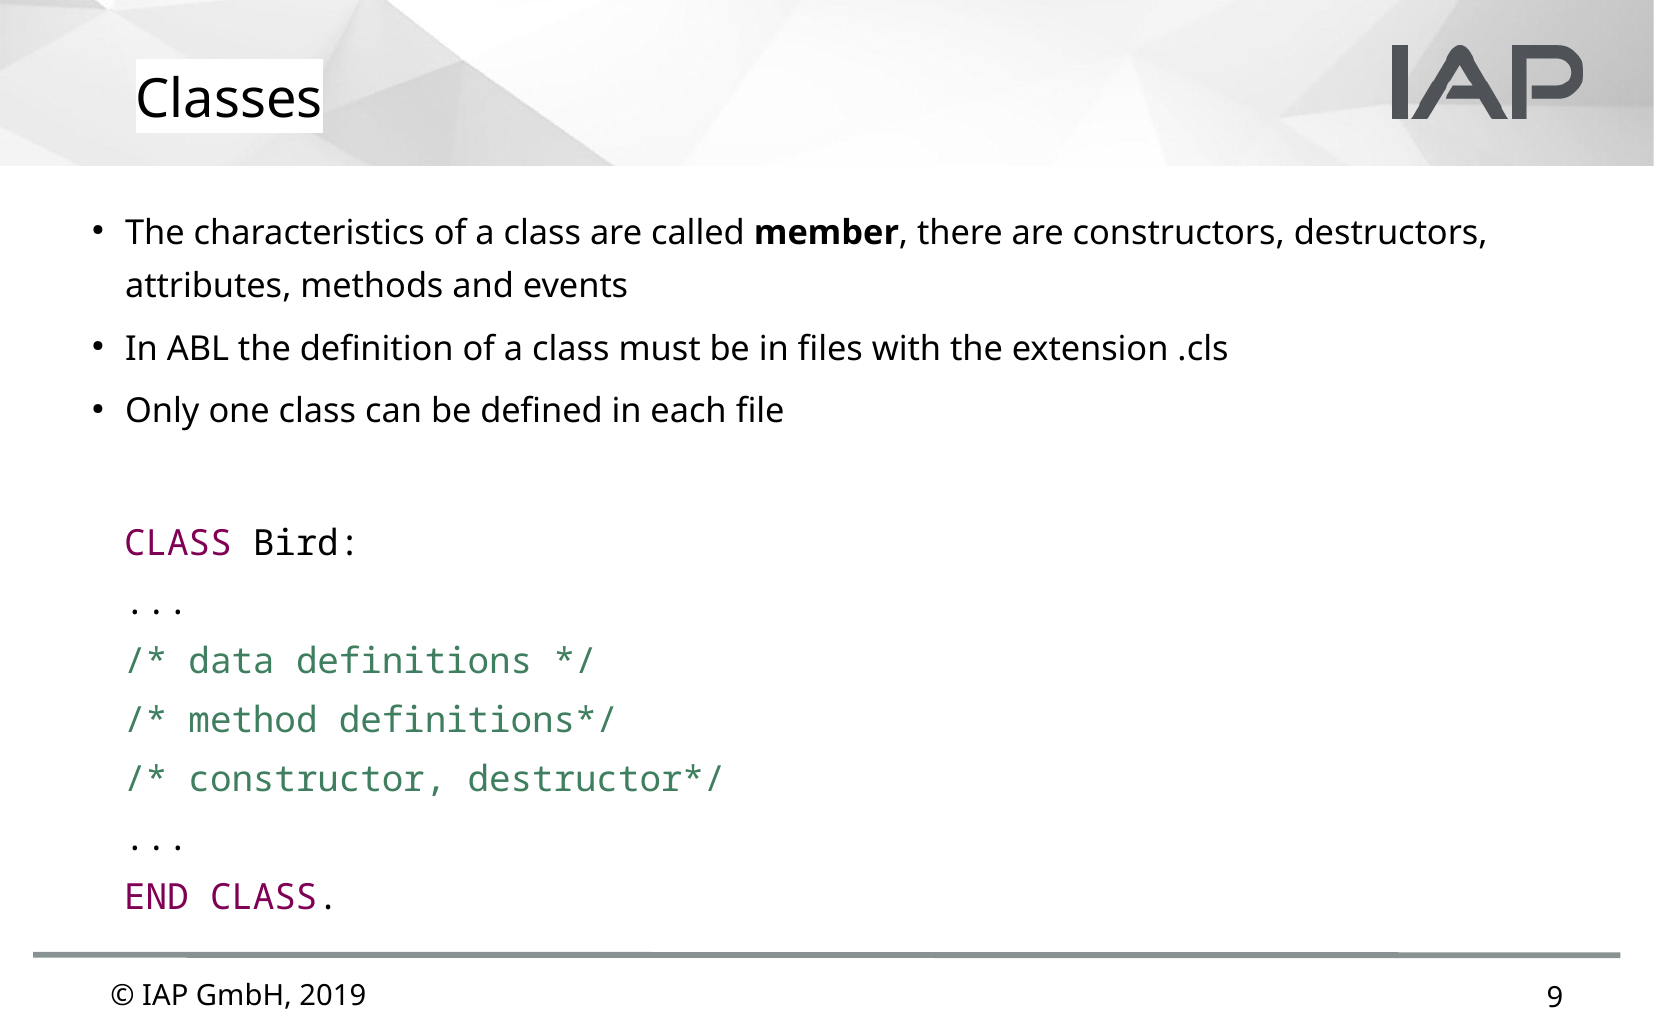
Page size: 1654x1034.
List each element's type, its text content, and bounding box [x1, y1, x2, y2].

picture [0, 0, 1654, 166]
list CLASS Bird: ... /* data definitions */ /* method definitions*/ /* constructor, destructor*/ ... END CLASS. [124, 516, 1613, 922]
title Classes [135, 41, 1264, 152]
list The characteristics of a class are called member, there are constructors, destructors, attributes, methods and events In ABL the definition of a class must be in files with the extension .cls Only one class can be defined in each file [76, 200, 1589, 438]
